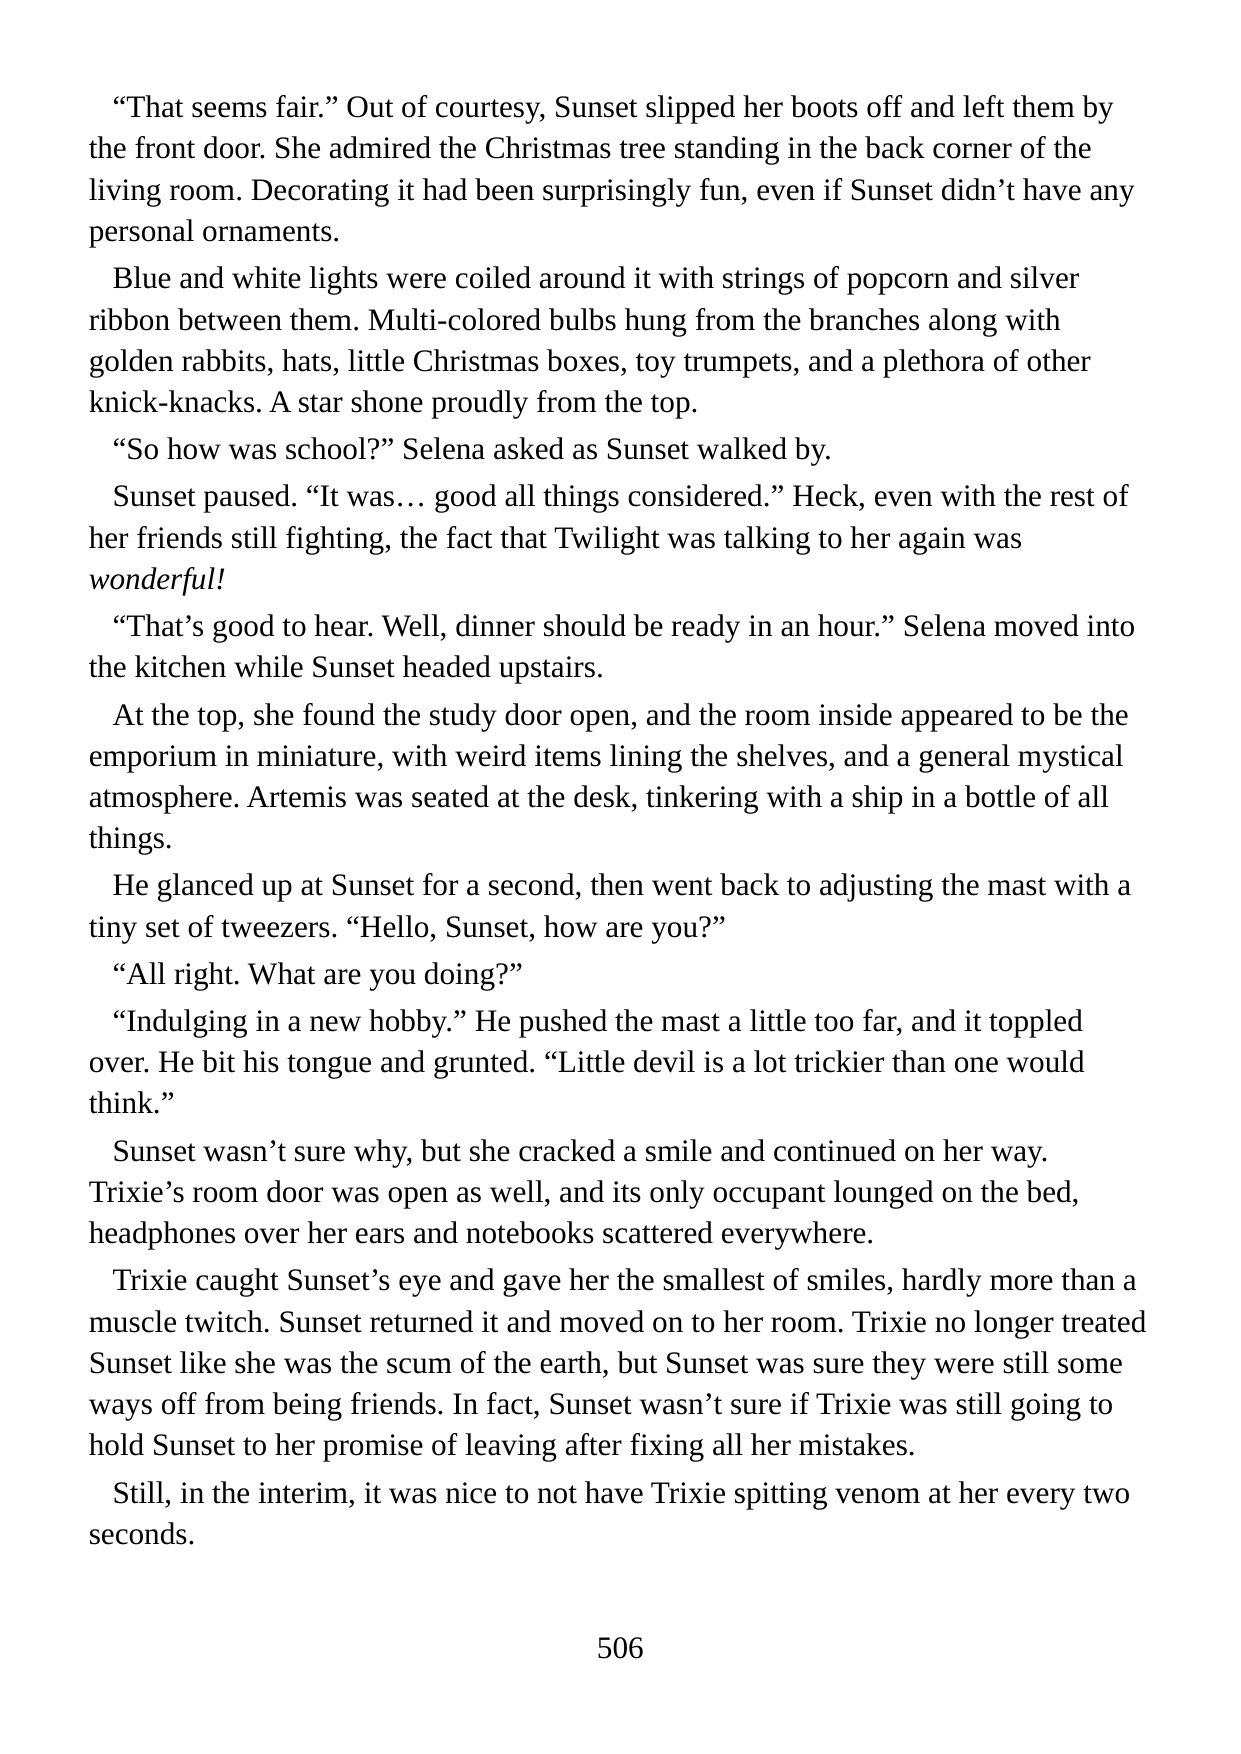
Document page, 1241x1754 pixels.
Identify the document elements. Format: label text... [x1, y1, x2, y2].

text Still, in the interim, it was nice to not have Trixie spitting venom at her every two seconds. [88, 1474, 1152, 1551]
text Sunset paused. “It was… good all things considered.” Heck, even with the rest of her friends still fighting, the fact that Twilight was talking to her again was wonderful! [88, 478, 1152, 596]
text At the top, she found the study door open, and the room inside appeared to be the emporium in miniature, with weird items lining the shelves, and a general mystical atmosphere. Artemis was seated at the desk, tinkering with a ship in a bottle of all things. [88, 696, 1152, 855]
text “That seems fair.” Out of courtesy, Sunset slipped her boots off and left them by the front door. She admired the Christmas tree standing in the back corner of the living room. Decorating it had been surprisingly fun, even if Sunset didn’t have any personal ornaments. [88, 88, 1152, 248]
text Blue and white lights were coiled around it with strings of popcorn and silver ribbon between them. Multi-colored bulbs hung from the branches along with golden rabbits, hats, little Christmas boxes, toy trumpets, and a plethora of other knick-knacks. A star shone proudly from the top. [88, 259, 1152, 419]
text “Indulging in a new hobby.” He pushed the mast a little too far, and it toppled over. He bit his tongue and grunted. “Little devil is a lot trickier than one would think.” [88, 1002, 1152, 1121]
text He glanced up at Sunset for a second, then went back to adjusting the mast with a tiny set of tweezers. “Hello, Sunset, how are you?” [88, 867, 1152, 944]
text Trixie caught Sunset’s eye and gave her the smallest of smiles, hardly more than a muscle twitch. Sunset returned it and moved on to her room. Trixie no longer treated Sunset like she was the scum of the earth, but Sunset was sure they were still some ways off from being friends. In fact, Sunset wasn’t sure if Trixie was still going to hold Sunset to her promise of leaving after fixing all her mistakes. [88, 1262, 1152, 1463]
text “All right. What are you doing?” [88, 955, 1152, 991]
text “So how was school?” Selena asked as Sunset walked by. [88, 430, 1152, 466]
text Sunset wasn’t sure why, but she cracked a smile and continued on her way. Trixie’s room door was open as well, and its only occupant lounged on the bed, headphones over her ears and notebooks scattered everywhere. [88, 1132, 1152, 1250]
text “That’s good to hear. Well, dinner should be ready in an hour.” Selena moved into the kitchen while Sunset headed upstairs. [88, 607, 1152, 684]
